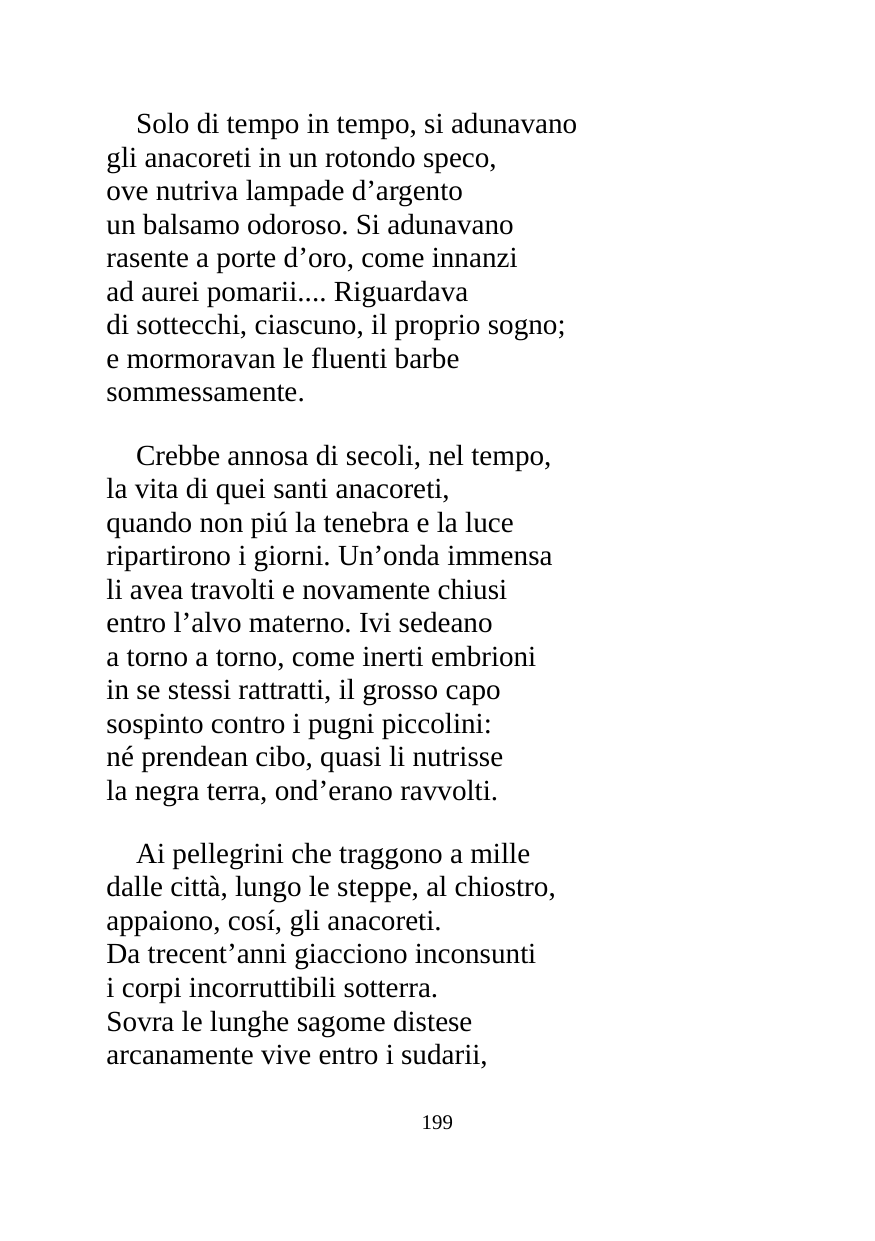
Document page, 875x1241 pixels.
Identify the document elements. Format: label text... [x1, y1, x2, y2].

text Ai pellegrini che traggono a mille dalle città, lungo le steppe, al chiostro, appaiono, cosí, gli anacoreti. Da trecent’anni giacciono inconsunti i corpi incorruttibili sotterra. Sovra le lunghe sagome distese arcanamente vive entro i sudarii, [106, 836, 768, 1071]
text Solo di tempo in tempo, si adunavano gli anacoreti in un rotondo speco, ove nutriva lampade d’argento un balsamo odoroso. Si adunavano rasente a porte d’oro, come innanzi ad aurei pomarii.... Riguardava di sottecchi, ciascuno, il proprio sogno; e mormoravan le fluenti barbe sommessamente. [106, 106, 768, 408]
text Crebbe annosa di secoli, nel tempo, la vita di quei santi anacoreti, quando non piú la tenebra e la luce ripartirono i giorni. Un’onda immensa li avea travolti e novamente chiusi entro l’alvo materno. Ivi sedeano a torno a torno, come inerti embrioni in se stessi rattratti, il grosso capo sospinto contro i pugni piccolini: né prendean cibo, quasi li nutrisse la negra terra, ond’erano ravvolti. [106, 438, 768, 807]
